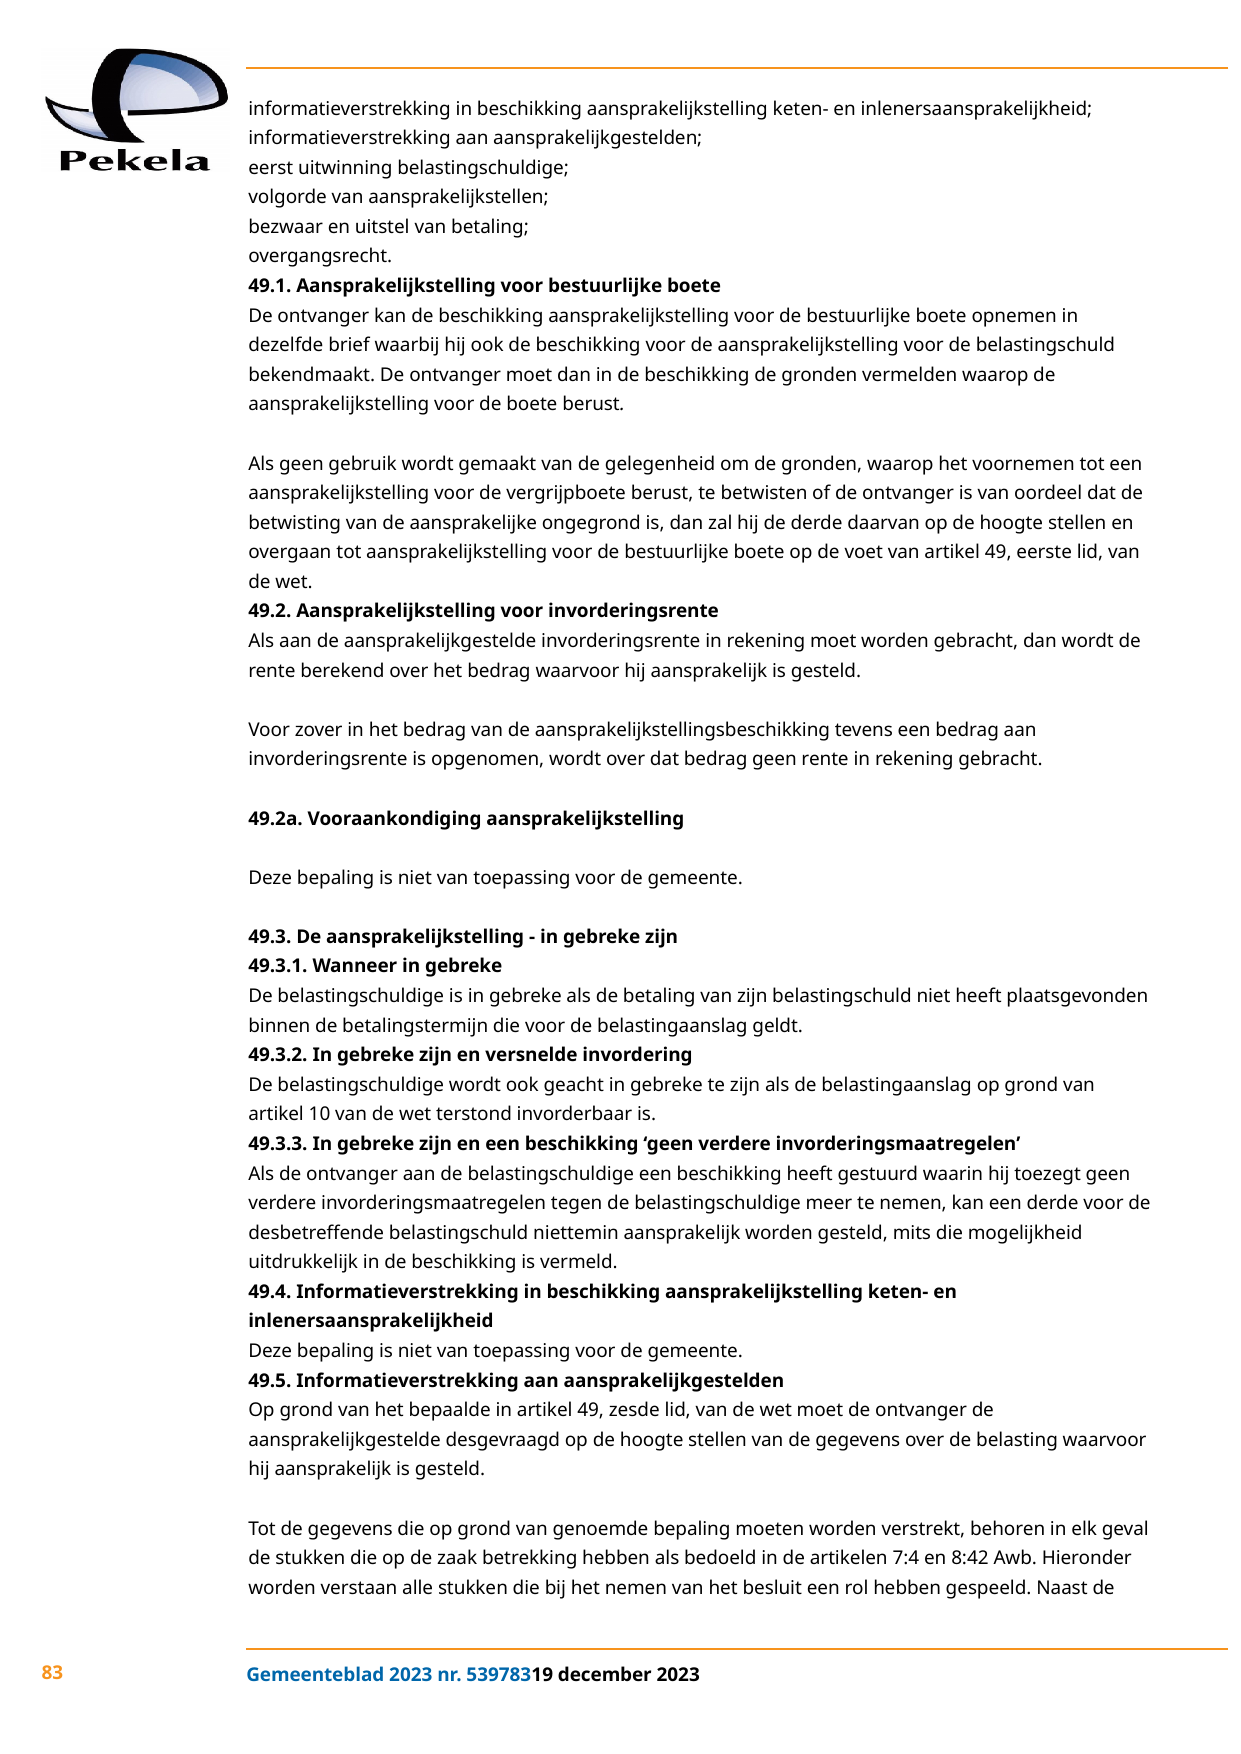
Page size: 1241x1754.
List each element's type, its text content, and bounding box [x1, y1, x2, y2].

text Op grond van het bepaalde in artikel 49, zesde lid, van de wet moet de ontvanger de aansprakelijkgestelde desgevraagd op de hoogte stellen van de gegevens over de belasting waarvoor hij aansprakelijk is gesteld. [248, 1396, 1152, 1481]
text 49.4. Informatieverstrekking in beschikking aansprakelijkstelling keten- en inlenersaansprakelijkheid [248, 1278, 1152, 1333]
text De belastingschuldige is in gebreke als de betaling van zijn belastingschuld niet heeft plaatsgevonden binnen de betalingstermijn die voor de belastingaanslag geldt. [248, 982, 1152, 1038]
text 49.1. Aansprakelijkstelling voor bestuurlijke boete [248, 272, 1152, 298]
text Voor zover in het bedrag van de aansprakelijkstellingsbeschikking tevens een bedrag aan invorderingsrente is opgenomen, wordt over dat bedrag geen rente in rekening gebracht. [248, 716, 1152, 771]
picture [41, 47, 231, 172]
text eerst uitwinning belastingschuldige; [248, 154, 1152, 180]
text 49.2. Aansprakelijkstelling voor invorderingsrente [248, 598, 1152, 623]
text 49.3.3. In gebreke zijn en een beschikking ‘geen verdere invorderingsmaatregelen’ [248, 1130, 1152, 1156]
text 49.3.1. Wanneer in gebreke [248, 953, 1152, 978]
text De ontvanger kan de beschikking aansprakelijkstelling voor de bestuurlijke boete opnemen in dezelfde brief waarbij hij ook de beschikking voor de aansprakelijkstelling voor de belastingschuld bekendmaakt. De ontvanger moet dan in de beschikking de gronden vermelden waarop de aansprakelijkstelling voor de boete berust. [248, 302, 1152, 416]
text Als geen gebruik wordt gemaakt van de gelegenheid om de gronden, waarop het voornemen tot een aansprakelijkstelling voor de vergrijpboete berust, te betwisten of de ontvanger is van oordeel dat de betwisting van de aansprakelijke ongegrond is, dan zal hij de derde daarvan op de hoogte stellen en overgaan tot aansprakelijkstelling voor de bestuurlijke boete op de voet van artikel 49, eerste lid, van de wet. [248, 450, 1152, 594]
text overgangsrecht. [248, 243, 1152, 268]
text 49.3.2. In gebreke zijn en versnelde invordering [248, 1041, 1152, 1067]
text Tot de gegevens die op grond van genoemde bepaling moeten worden verstrekt, behoren in elk geval de stukken die op de zaak betrekking hebben als bedoeld in de artikelen 7:4 en 8:42 Awb. Hieronder worden verstaan alle stukken die bij het nemen van het besluit een rol hebben gespeeld. Naast de [248, 1515, 1152, 1600]
text volgorde van aansprakelijkstellen; [248, 183, 1152, 209]
text Als aan de aansprakelijkgestelde invorderingsrente in rekening moet worden gebracht, dan wordt de rente berekend over het bedrag waarvoor hij aansprakelijk is gesteld. [248, 627, 1152, 683]
text 49.2a. Vooraankondiging aansprakelijkstelling [248, 805, 1152, 831]
text informatieverstrekking in beschikking aansprakelijkstelling keten- en inlenersaansprakelijkheid; [248, 95, 1152, 121]
text Als de ontvanger aan de belastingschuldige een beschikking heeft gestuurd waarin hij toezegt geen verdere invorderingsmaatregelen tegen de belastingschuldige meer te nemen, kan een derde voor de desbetreffende belastingschuld niettemin aansprakelijk worden gesteld, mits die mogelijkheid uitdrukkelijk in de beschikking is vermeld. [248, 1160, 1152, 1274]
text bezwaar en uitstel van betaling; [248, 213, 1152, 239]
text Deze bepaling is niet van toepassing voor de gemeente. [248, 864, 1152, 890]
text Deze bepaling is niet van toepassing voor de gemeente. [248, 1337, 1152, 1363]
text informatieverstrekking aan aansprakelijkgestelden; [248, 124, 1152, 150]
text De belastingschuldige wordt ook geacht in gebreke te zijn als de belastingaanslag op grond van artikel 10 van de wet terstond invorderbaar is. [248, 1071, 1152, 1126]
text 49.3. De aansprakelijkstelling - in gebreke zijn [248, 923, 1152, 949]
text 49.5. Informatieverstrekking aan aansprakelijkgestelden [248, 1367, 1152, 1393]
